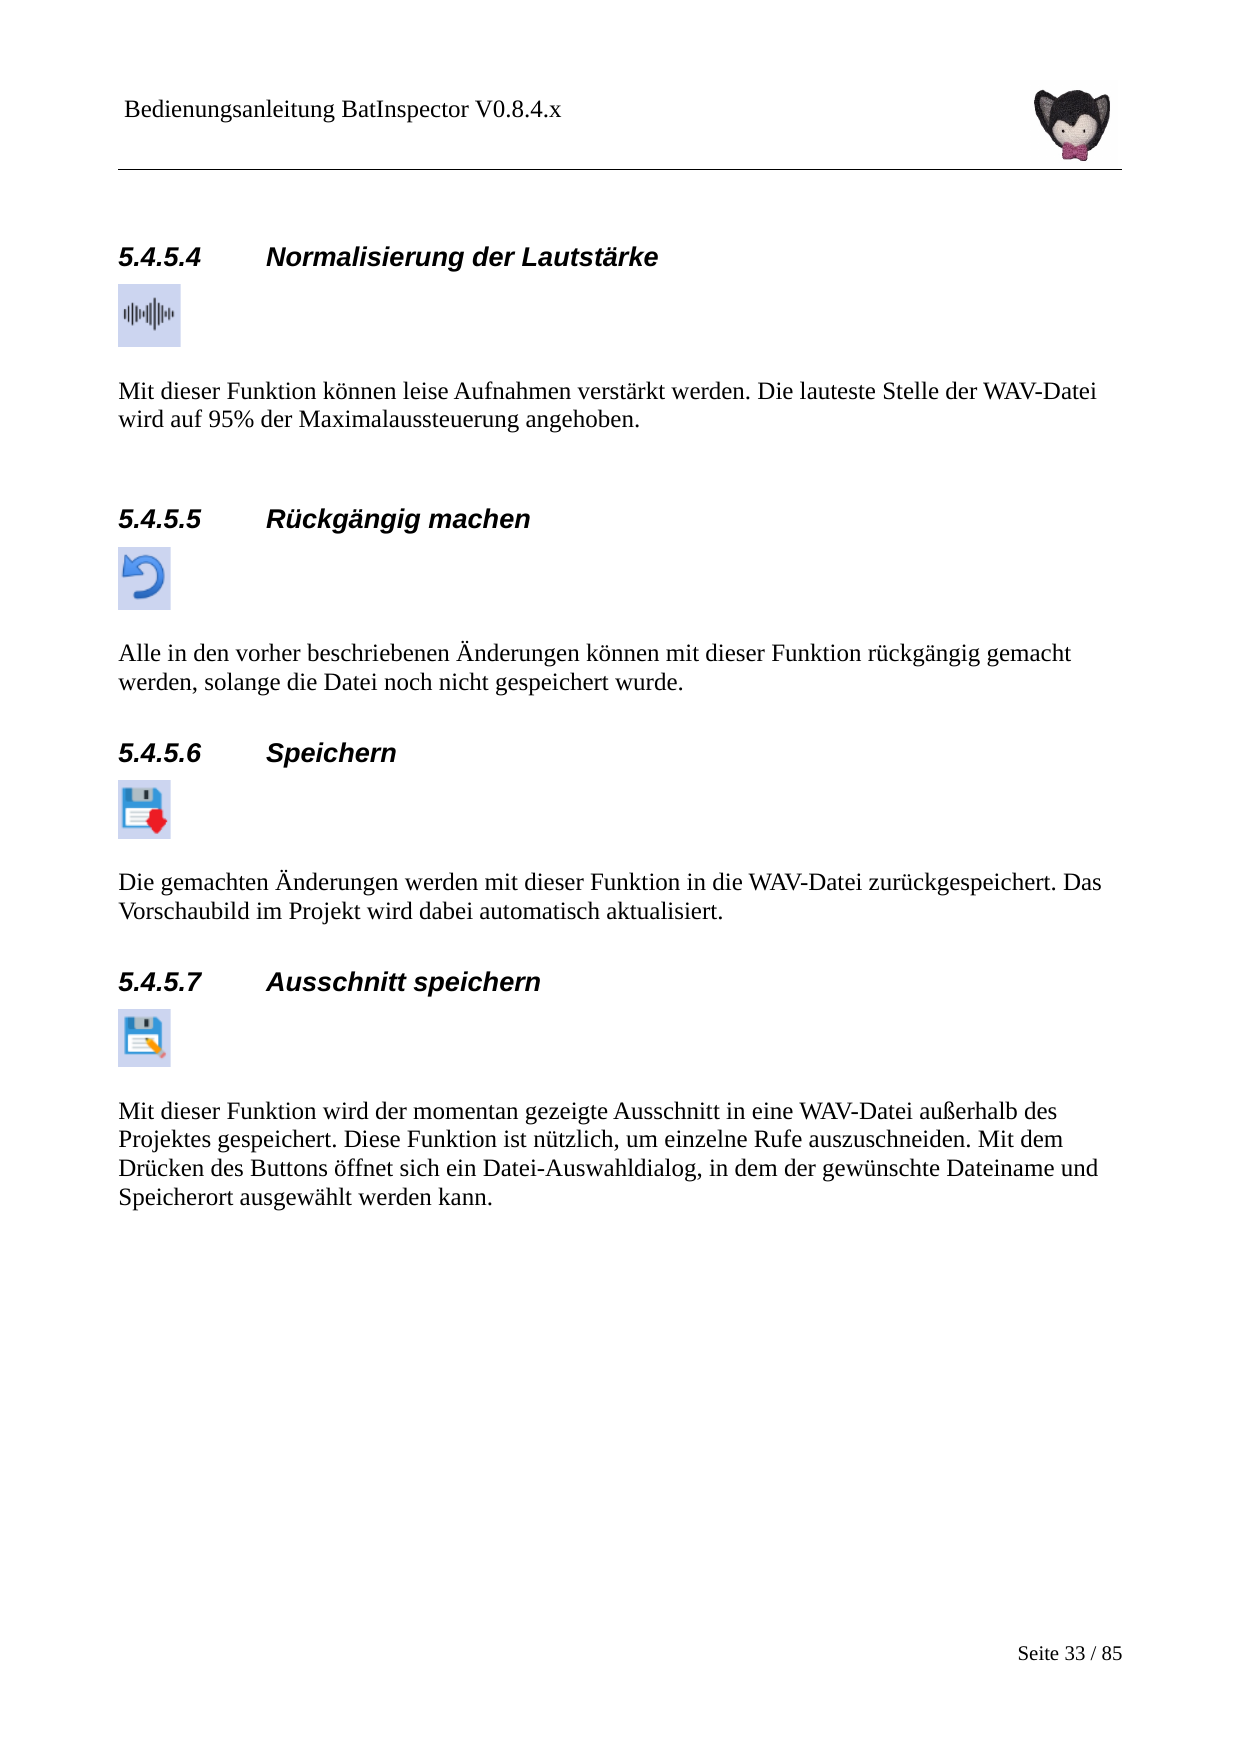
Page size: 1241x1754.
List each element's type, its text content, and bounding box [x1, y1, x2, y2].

picture [118, 780, 171, 839]
subtitle Speichern [118, 737, 1122, 768]
picture [118, 284, 181, 347]
text Alle in den vorher beschriebenen Änderungen können mit dieser Funktion rückgängig gemacht werden, solange die Datei noch nicht gespeichert wurde. [118, 638, 1122, 696]
picture [118, 547, 171, 610]
subtitle Normalisierung der Lautstärke [118, 241, 1122, 272]
picture [1030, 80, 1119, 169]
subtitle Rückgängig machen [118, 503, 1122, 534]
text Die gemachten Änderungen werden mit dieser Funktion in die WAV-Datei zurückgespeichert. Das Vorschaubild im Projekt wird dabei automatisch aktualisiert. [118, 867, 1122, 924]
text Mit dieser Funktion wird der momentan gezeigte Ausschnitt in eine WAV-Datei außerhalb des Projektes gespeichert. Diese Funktion ist nützlich, um einzelne Rufe auszuschneiden. Mit dem Drücken des Buttons öffnet sich ein Datei-Auswahldialog, in dem der gewünschte Dateiname und Speicherort ausgewählt werden kann. [118, 1096, 1122, 1211]
picture [118, 1009, 171, 1067]
subtitle Ausschnitt speichern [118, 966, 1122, 997]
text Mit dieser Funktion können leise Aufnahmen verstärkt werden. Die lauteste Stelle der WAV-Datei wird auf 95% der Maximalaussteuerung angehoben. [118, 376, 1122, 433]
